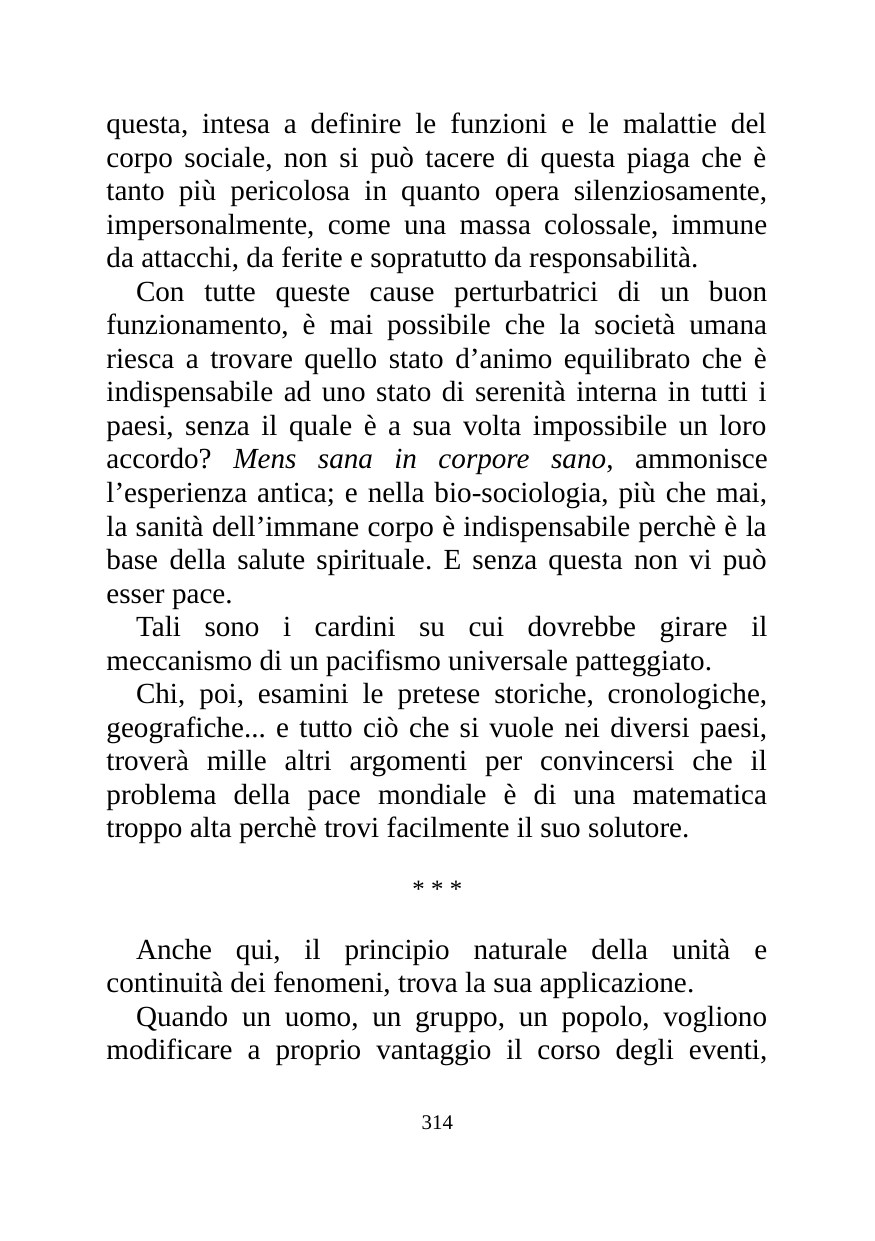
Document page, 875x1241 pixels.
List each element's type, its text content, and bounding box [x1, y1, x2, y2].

text Con tutte queste cause perturbatrici di un buon funzionamento, è mai possibile che la società umana riesca a trovare quello stato d’animo equilibrato che è indispensabile ad uno stato di serenità interna in tutti i paesi, senza il quale è a sua volta impossibile un loro accordo? Mens sana in corpore sano, ammonisce l’esperienza antica; e nella bio-sociologia, più che mai, la sanità dell’immane corpo è indispensabile perchè è la base della salute spirituale. E senza questa non vi può esser pace. [106, 274, 768, 609]
text Quando un uomo, un gruppo, un popolo, vogliono modificare a proprio vantaggio il corso degli eventi, [106, 999, 768, 1066]
text Tali sono i cardini su cui dovrebbe girare il meccanismo di un pacifismo universale patteggiato. [106, 609, 768, 676]
text Anche qui, il principio naturale della unità e continuità dei fenomeni, trova la sua applicazione. [106, 932, 768, 999]
text * * * [106, 874, 768, 902]
text Chi, poi, esamini le pretese storiche, cronologiche, geografiche... e tutto ciò che si vuole nei diversi paesi, troverà mille altri argomenti per convincersi che il problema della pace mondiale è di una matematica troppo alta perchè trovi facilmente il suo solutore. [106, 676, 768, 844]
text questa, intesa a definire le funzioni e le malattie del corpo sociale, non si può tacere di questa piaga che è tanto più pericolosa in quanto opera silenziosamente, impersonalmente, come una massa colossale, immune da attacchi, da ferite e sopratutto da responsabilità. [106, 106, 768, 274]
